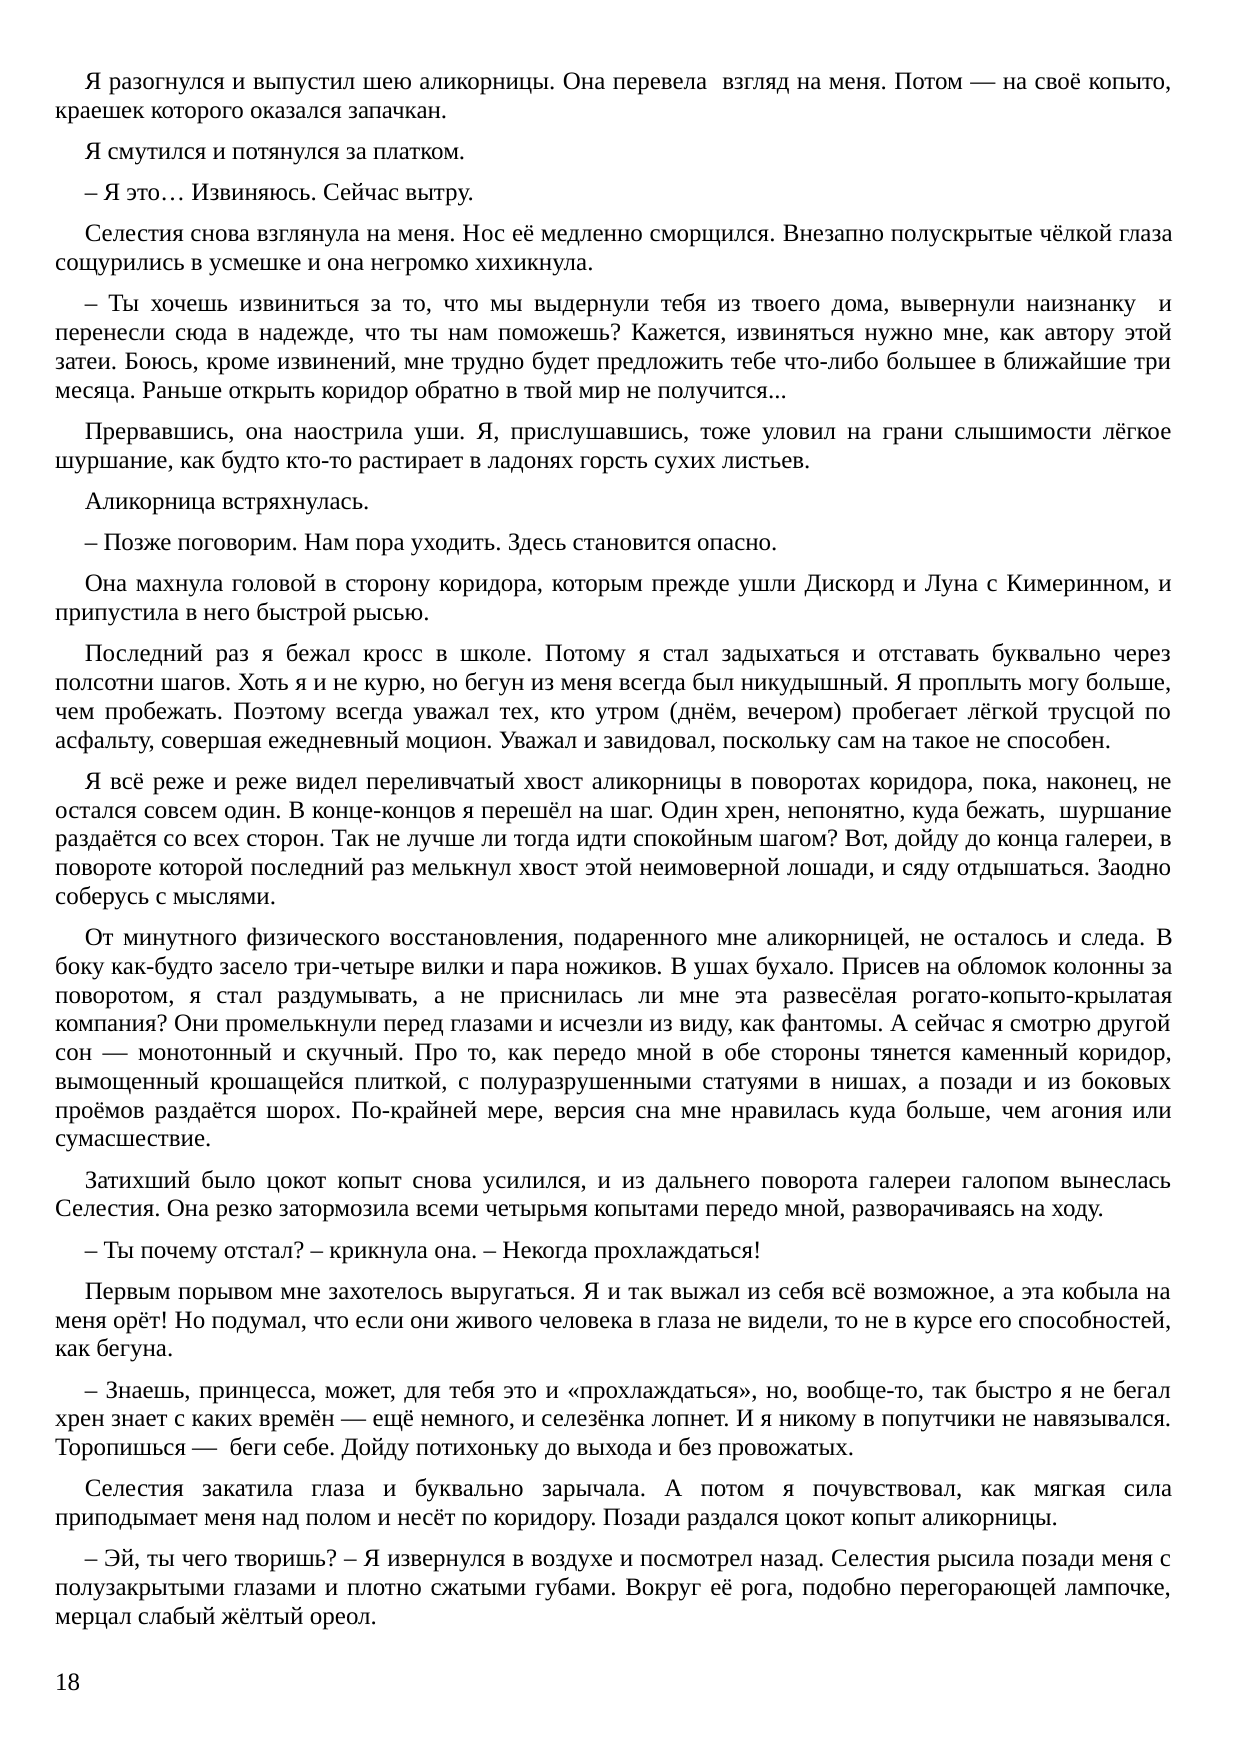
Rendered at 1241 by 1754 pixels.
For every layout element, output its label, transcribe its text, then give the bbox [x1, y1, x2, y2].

text – Знаешь, принцесса, может, для тебя это и «прохлаждаться», но, вообще-то, так быстро я не бегал хрен знает с каких времён — ещё немного, и селезёнка лопнет. И я никому в попутчики не навязывался. Торопишься — беги себе. Дойду потихоньку до выхода и без провожатых. [55, 1375, 1173, 1461]
text – Эй, ты чего творишь? – Я извернулся в воздухе и посмотрел назад. Селестия рысила позади меня с полузакрытыми глазами и плотно сжатыми губами. Вокруг её рога, подобно перегорающей лампочке, мерцал слабый жёлтый ореол. [55, 1543, 1173, 1630]
text Затихший было цокот копыт снова усилился, и из дальнего поворота галереи галопом вынеслась Селестия. Она резко затормозила всеми четырьмя копытами передо мной, разворачиваясь на ходу. [55, 1165, 1173, 1222]
text – Ты хочешь извиниться за то, что мы выдернули тебя из твоего дома, вывернули наизнанку и перенесли сюда в надежде, что ты нам поможешь? Кажется, извиняться нужно мне, как автору этой затеи. Боюсь, кроме извинений, мне трудно будет предложить тебе что-либо большее в ближайшие три месяца. Раньше открыть коридор обратно в твой мир не получится... [55, 288, 1173, 403]
text Селестия закатила глаза и буквально зарычала. А потом я почувствовал, как мягкая сила приподымает меня над полом и несёт по коридору. Позади раздался цокот копыт аликорницы. [55, 1473, 1173, 1531]
text – Позже поговорим. Нам пора уходить. Здесь становится опасно. [55, 527, 1173, 556]
text Прервавшись, она наострила уши. Я, прислушавшись, тоже уловил на грани слышимости лёгкое шуршание, как будто кто-то растирает в ладонях горсть сухих листьев. [55, 416, 1173, 473]
text Я всё реже и реже видел переливчатый хвост аликорницы в поворотах коридора, пока, наконец, не остался совсем один. В конце-концов я перешёл на шаг. Один хрен, непонятно, куда бежать, шуршание раздаётся со всех сторон. Так не лучше ли тогда идти спокойным шагом? Вот, дойду до конца галереи, в повороте которой последний раз мелькнул хвост этой неимоверной лошади, и сяду отдышаться. Заодно соберусь с мыслями. [55, 766, 1173, 910]
text – Ты почему отстал? – крикнула она. – Некогда прохлаждаться! [55, 1235, 1173, 1263]
text Последний раз я бежал кросс в школе. Потому я стал задыхаться и отставать буквально через полсотни шагов. Хоть я и не курю, но бегун из меня всегда был никудышный. Я проплыть могу больше, чем пробежать. Поэтому всегда уважал тех, кто утром (днём, вечером) пробегает лёгкой трусцой по асфальту, совершая ежедневный моцион. Уважал и завидовал, поскольку сам на такое не способен. [55, 638, 1173, 753]
text Она махнула головой в сторону коридора, которым прежде ушли Дискорд и Луна с Кимеринном, и припустила в него быстрой рысью. [55, 568, 1173, 626]
text От минутного физического восстановления, подаренного мне аликорницей, не осталось и следа. В боку как-будто засело три-четыре вилки и пара ножиков. В ушах бухало. Присев на обломок колонны за поворотом, я стал раздумывать, а не приснилась ли мне эта развесёлая рогато-копыто-крылатая компания? Они промелькнули перед глазами и исчезли из виду, как фантомы. А сейчас я смотрю другой сон — монотонный и скучный. Про то, как передо мной в обе стороны тянется каменный коридор, вымощенный крошащейся плиткой, с полуразрушенными статуями в нишах, а позади и из боковых проёмов раздаётся шорох. По-крайней мере, версия сна мне нравилась куда больше, чем агония или сумасшествие. [55, 922, 1173, 1152]
text Первым порывом мне захотелось выругаться. Я и так выжал из себя всё возможное, а эта кобыла на меня орёт! Но подумал, что если они живого человека в глаза не видели, то не в курсе его способностей, как бегуна. [55, 1276, 1173, 1362]
text Селестия снова взглянула на меня. Нос её медленно сморщился. Внезапно полускрытые чёлкой глаза сощурились в усмешке и она негромко хихикнула. [55, 218, 1173, 276]
text Аликорница встряхнулась. [55, 486, 1173, 515]
text – Я это… Извиняюсь. Сейчас вытру. [55, 177, 1173, 206]
text Я смутился и потянулся за платком. [55, 136, 1173, 165]
text Я разогнулся и выпустил шею аликорницы. Она перевела взгляд на меня. Потом — на своё копыто, краешек которого оказался запачкан. [55, 66, 1173, 123]
